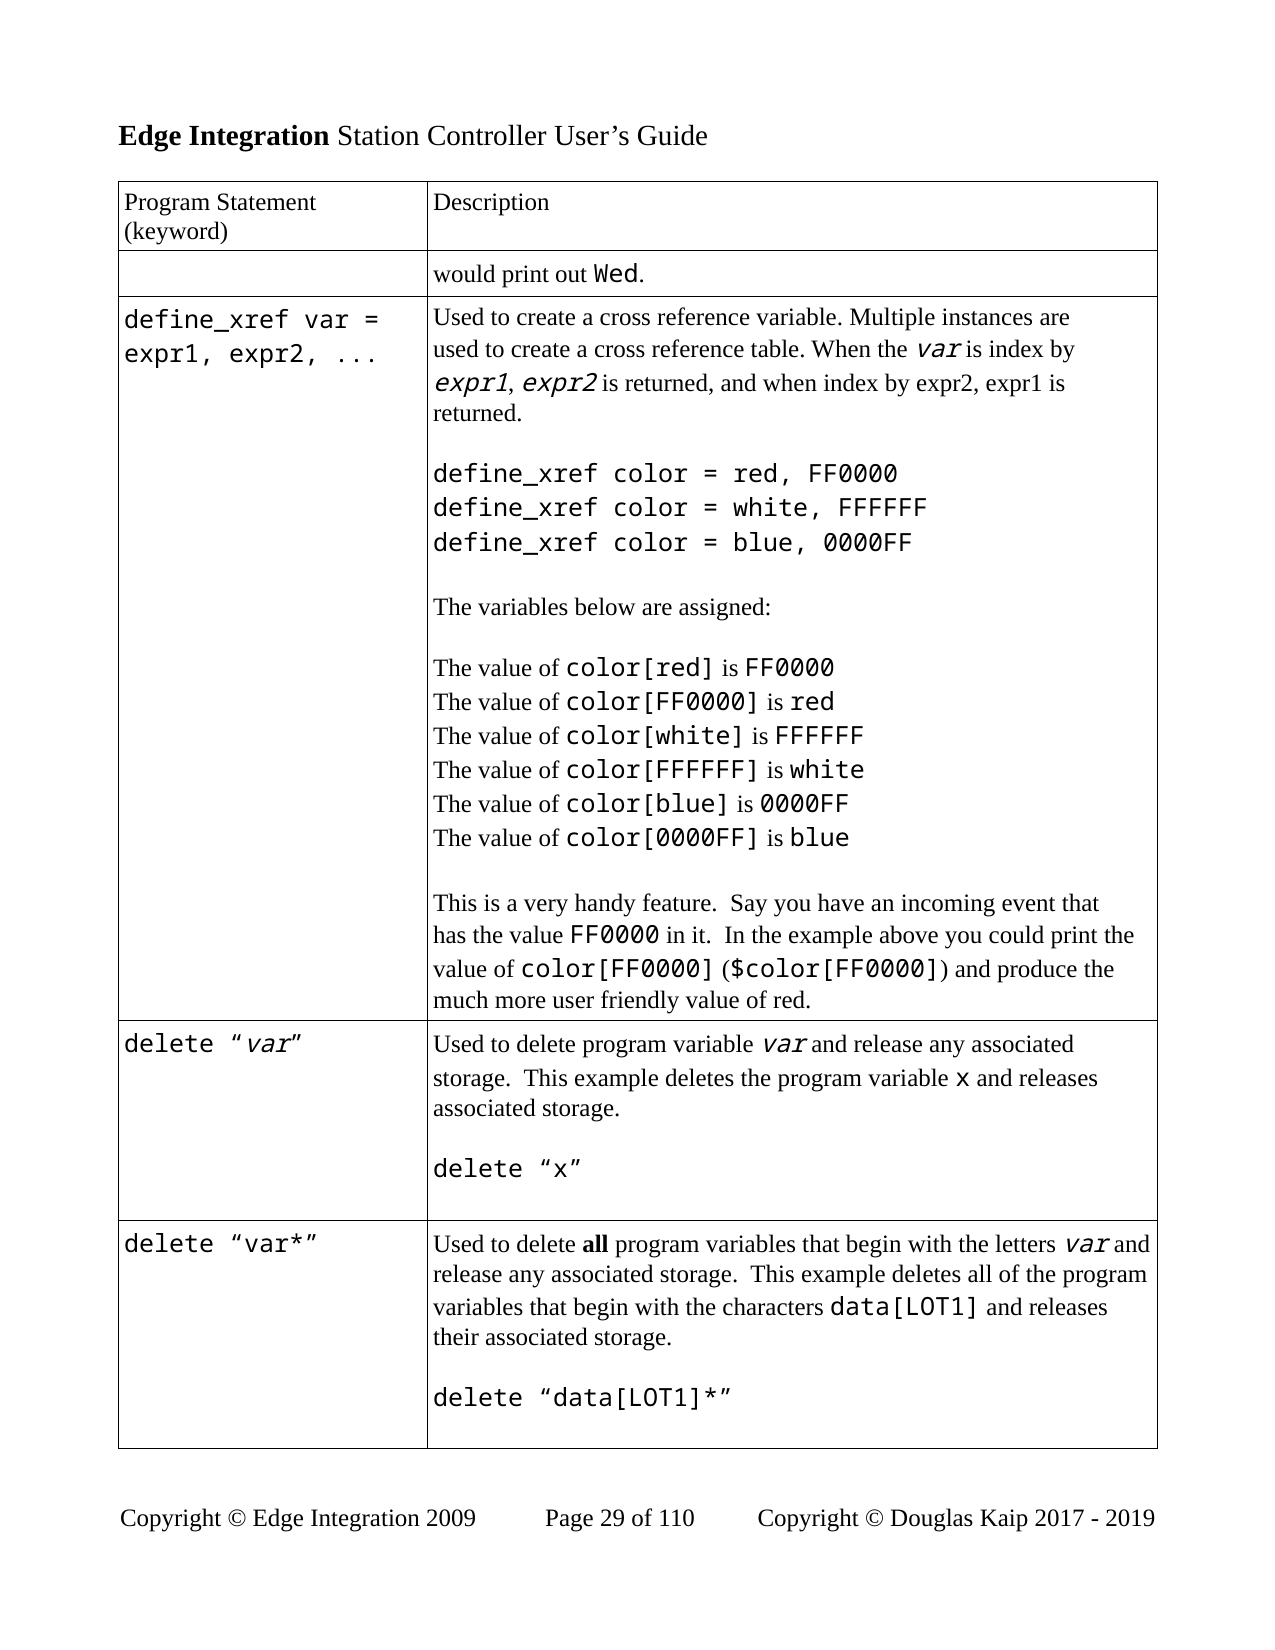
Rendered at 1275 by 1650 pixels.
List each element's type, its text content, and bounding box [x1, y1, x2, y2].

table_cell Used to create a cross reference variable. Multiple instances are used to create a cross reference table. When the var is index by expr1, expr2 is returned, and when index by expr2, expr1 is returned. define_xref color = red, FF0000 define_xref color = white, FFFFFF define_xref color = blue, 0000FF The variables below are assigned: The value of color[red] is FF0000 The value of color[FF0000] is red The value of color[white] is FFFFFF The value of color[FFFFFF] is white The value of color[blue] is 0000FF The value of color[0000FF] is blue This is a very handy feature. Say you have an incoming event that has the value FF0000 in it. In the example above you could print the value of color[FF0000] ($color[FF0000]) and produce the much more user friendly value of red. [428, 297, 1157, 1019]
table_cell delete “var*” [119, 1221, 427, 1448]
table_header Program Statement (keyword) [119, 182, 427, 250]
table_cell define_xref var = expr1, expr2, ... [119, 297, 427, 1019]
table_cell delete “var” [119, 1021, 427, 1219]
table_cell Used to delete all program variables that begin with the letters var and release any associated storage. This example deletes all of the program variables that begin with the characters data[LOT1] and releases their associated storage. delete “data[LOT1]*” [428, 1221, 1157, 1448]
table_cell would print out Wed. [428, 251, 1157, 296]
table_header Description [428, 182, 1157, 250]
table_cell Used to delete program variable var and release any associated storage. This example deletes the program variable x and releases associated storage. delete “x” [428, 1021, 1157, 1219]
table_cell [119, 251, 427, 296]
